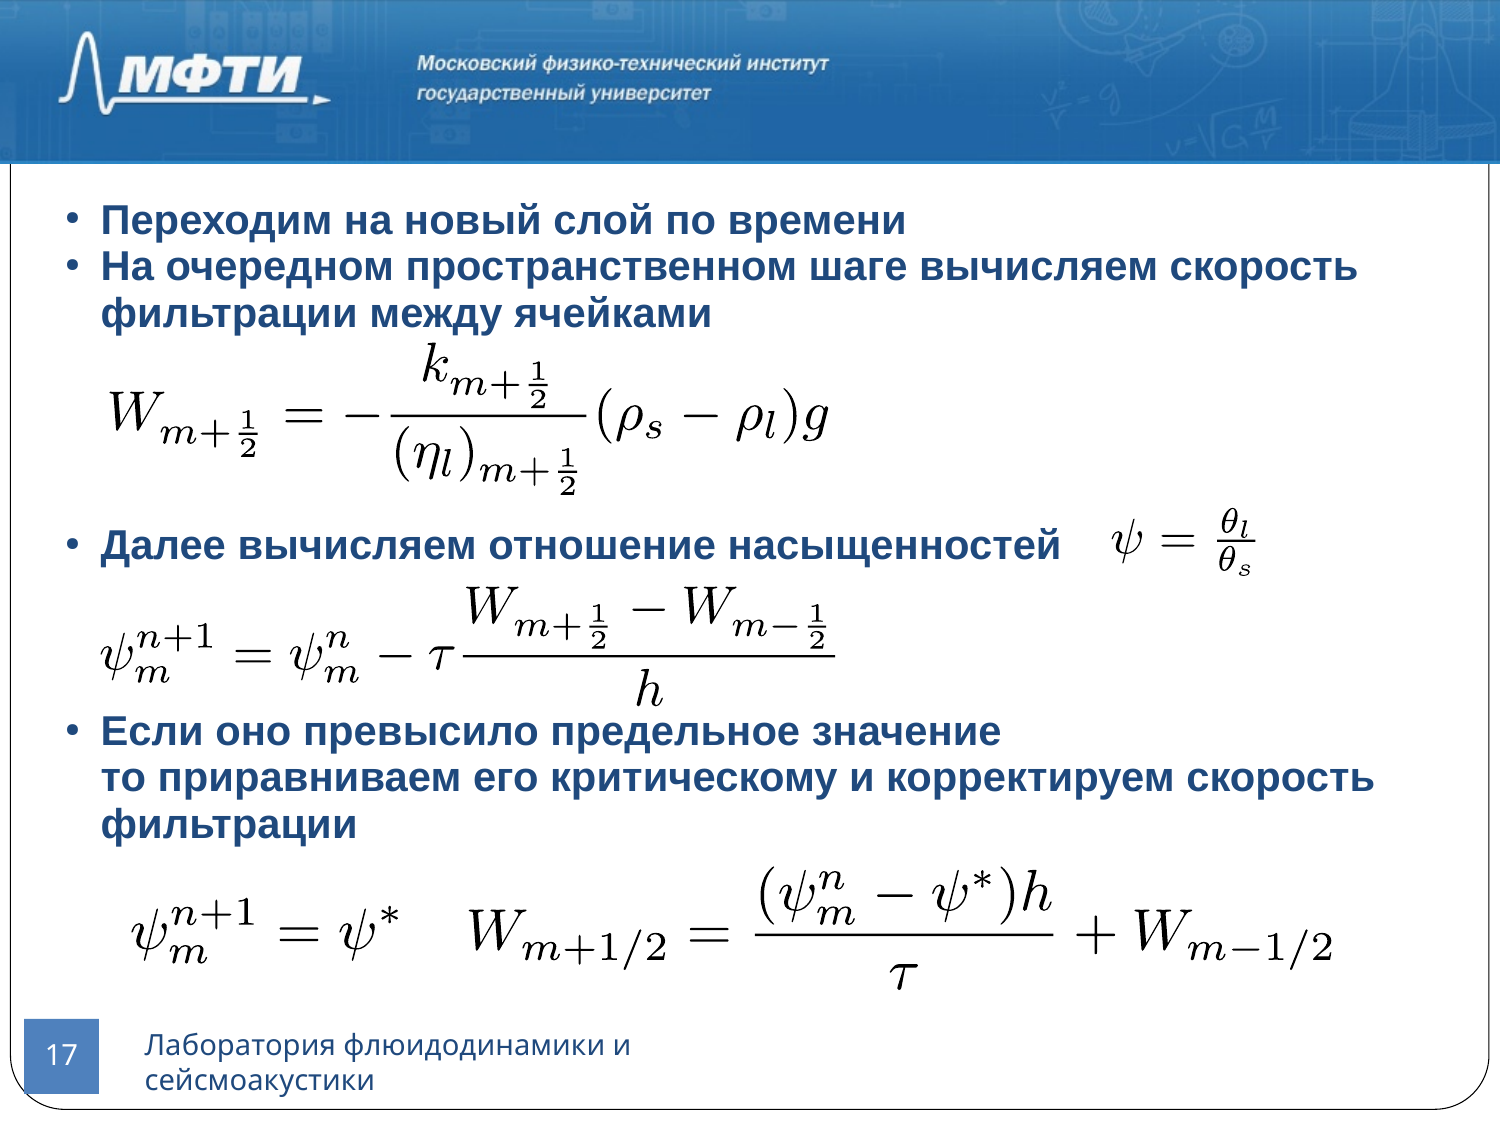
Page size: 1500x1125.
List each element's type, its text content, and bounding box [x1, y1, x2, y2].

text_box Лаборатория флюидодинамики и сейсмоакустики [129, 1023, 860, 1099]
text_box [465, 866, 1334, 991]
text_box Переходим на новый слой по времени На очередном пространственном шаге вычисляем скорость фильтрации между ячейками Далее вычисляем отношение насыщенностей Если оно превысило предельное значение то приравниваем его критическому и корректируем скорость фильтрации [50, 188, 1453, 1063]
text_box [106, 342, 831, 495]
text_box [99, 586, 836, 707]
text_box [1110, 507, 1256, 576]
picture [0, 0, 1500, 164]
text_box [24, 1018, 99, 1094]
text_box [129, 897, 402, 964]
